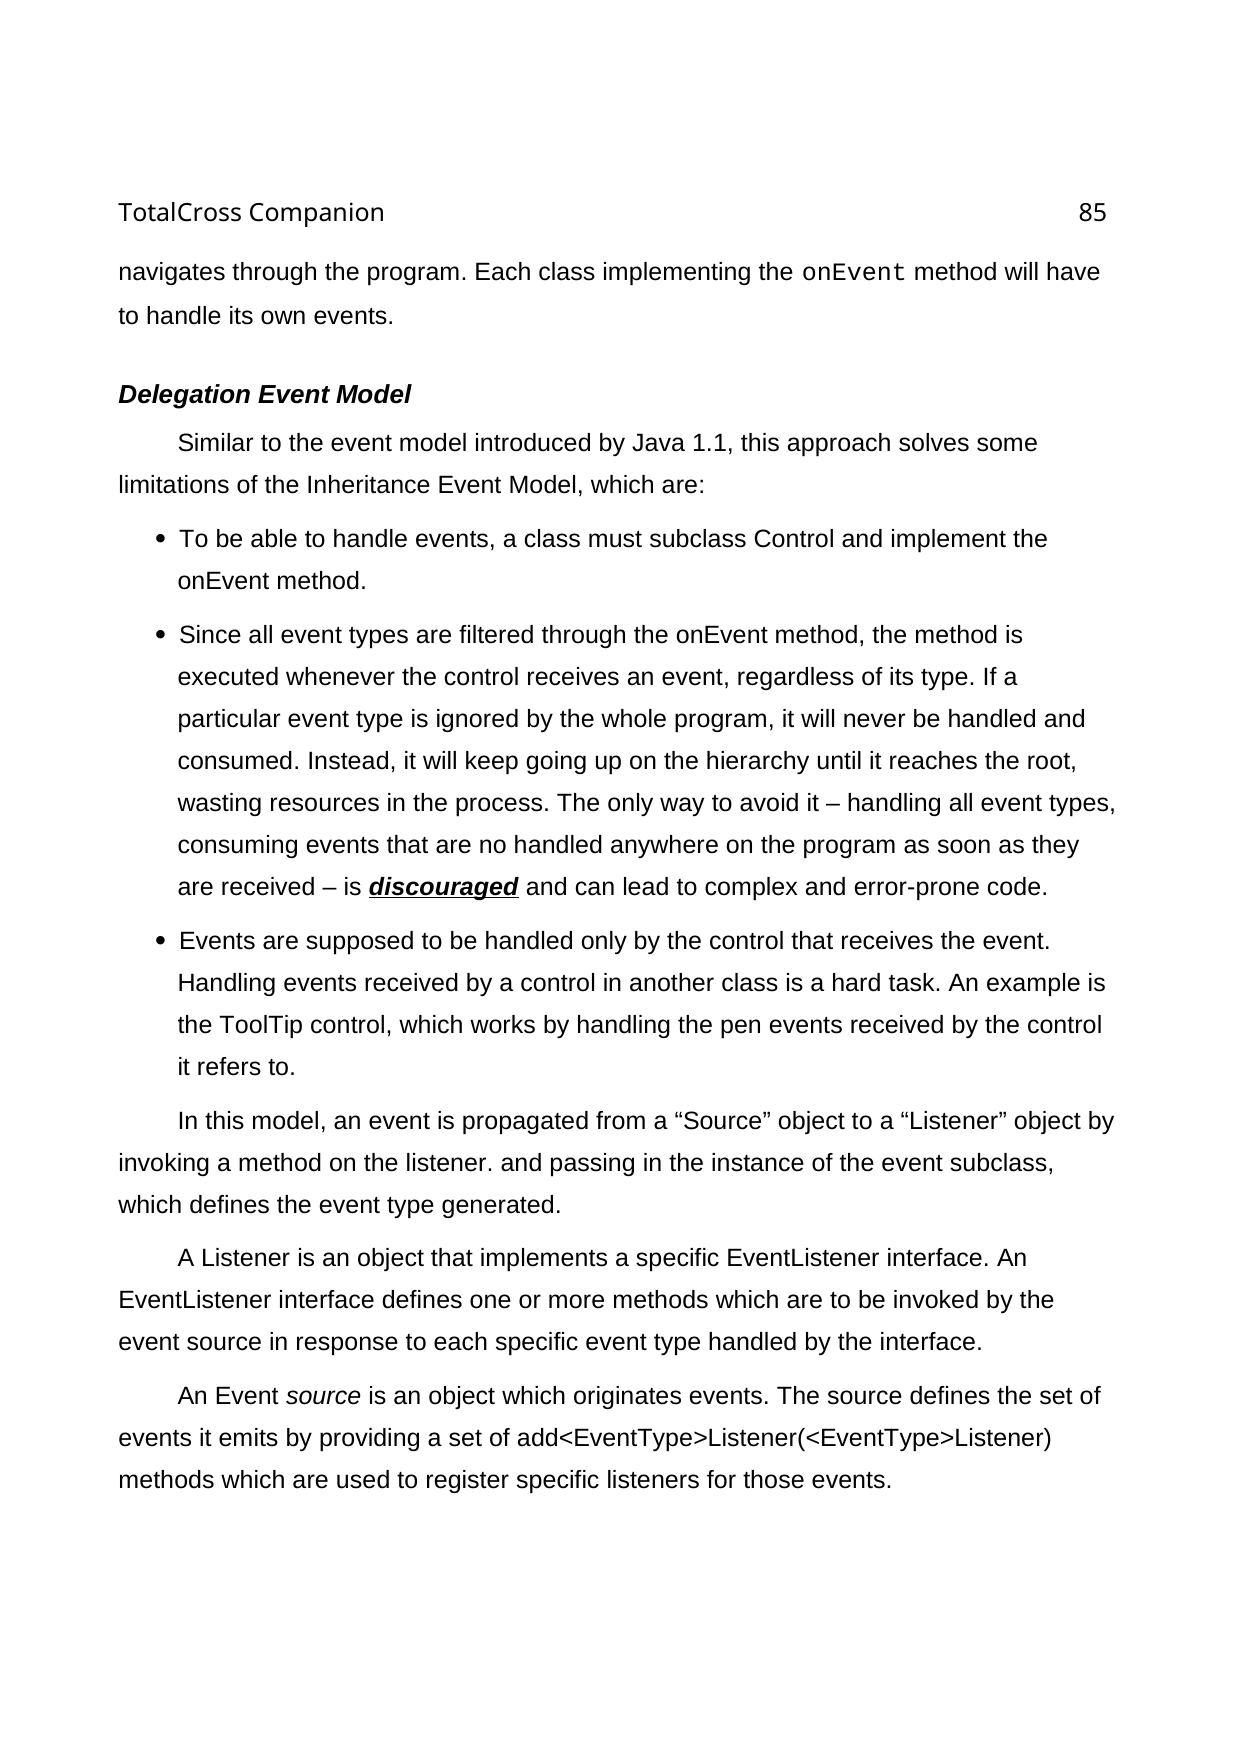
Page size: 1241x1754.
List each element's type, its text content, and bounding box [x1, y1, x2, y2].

subtitle Delegation Event Model [118, 380, 1122, 409]
text navigates through the program. Each class implementing the onEvent method will have to handle its own events. [118, 258, 1122, 330]
text In this model, an event is propagated from a “Source” object to a “Listener” object by invoking a method on the listener. and passing in the instance of the event subclass, which defines the event type generated. [118, 1107, 1122, 1218]
text An Event source is an object which originates events. The source defines the set of events it emits by providing a set of add<EventType>Listener(<EventType>Listener) methods which are used to register specific listeners for those events. [118, 1382, 1122, 1494]
text Similar to the event model introduced by Java 1.1, this approach solves some limitations of the Inheritance Event Model, which are: [118, 429, 1122, 499]
list To be able to handle events, a class must subclass Control and implement the onEvent method. [156, 525, 1122, 595]
list Since all event types are filtered through the onEvent method, the method is executed whenever the control receives an event, regardless of its type. If a particular event type is ignored by the whole program, it will never be handled and consumed. Instead, it will keep going up on the hierarchy until it reaches the root, wasting resources in the process. The only way to avoid it – handling all event types, consuming events that are no handled anywhere on the program as soon as they are received – is discouraged and can lead to complex and error-prone code. [156, 621, 1122, 901]
list Events are supposed to be handled only by the control that receives the event. Handling events received by a control in another class is a hard task. An example is the ToolTip control, which works by handling the pen events received by the control it refers to. [156, 927, 1122, 1081]
text A Listener is an object that implements a specific EventListener interface. An EventListener interface defines one or more methods which are to be invoked by the event source in response to each specific event type handled by the interface. [118, 1244, 1122, 1356]
